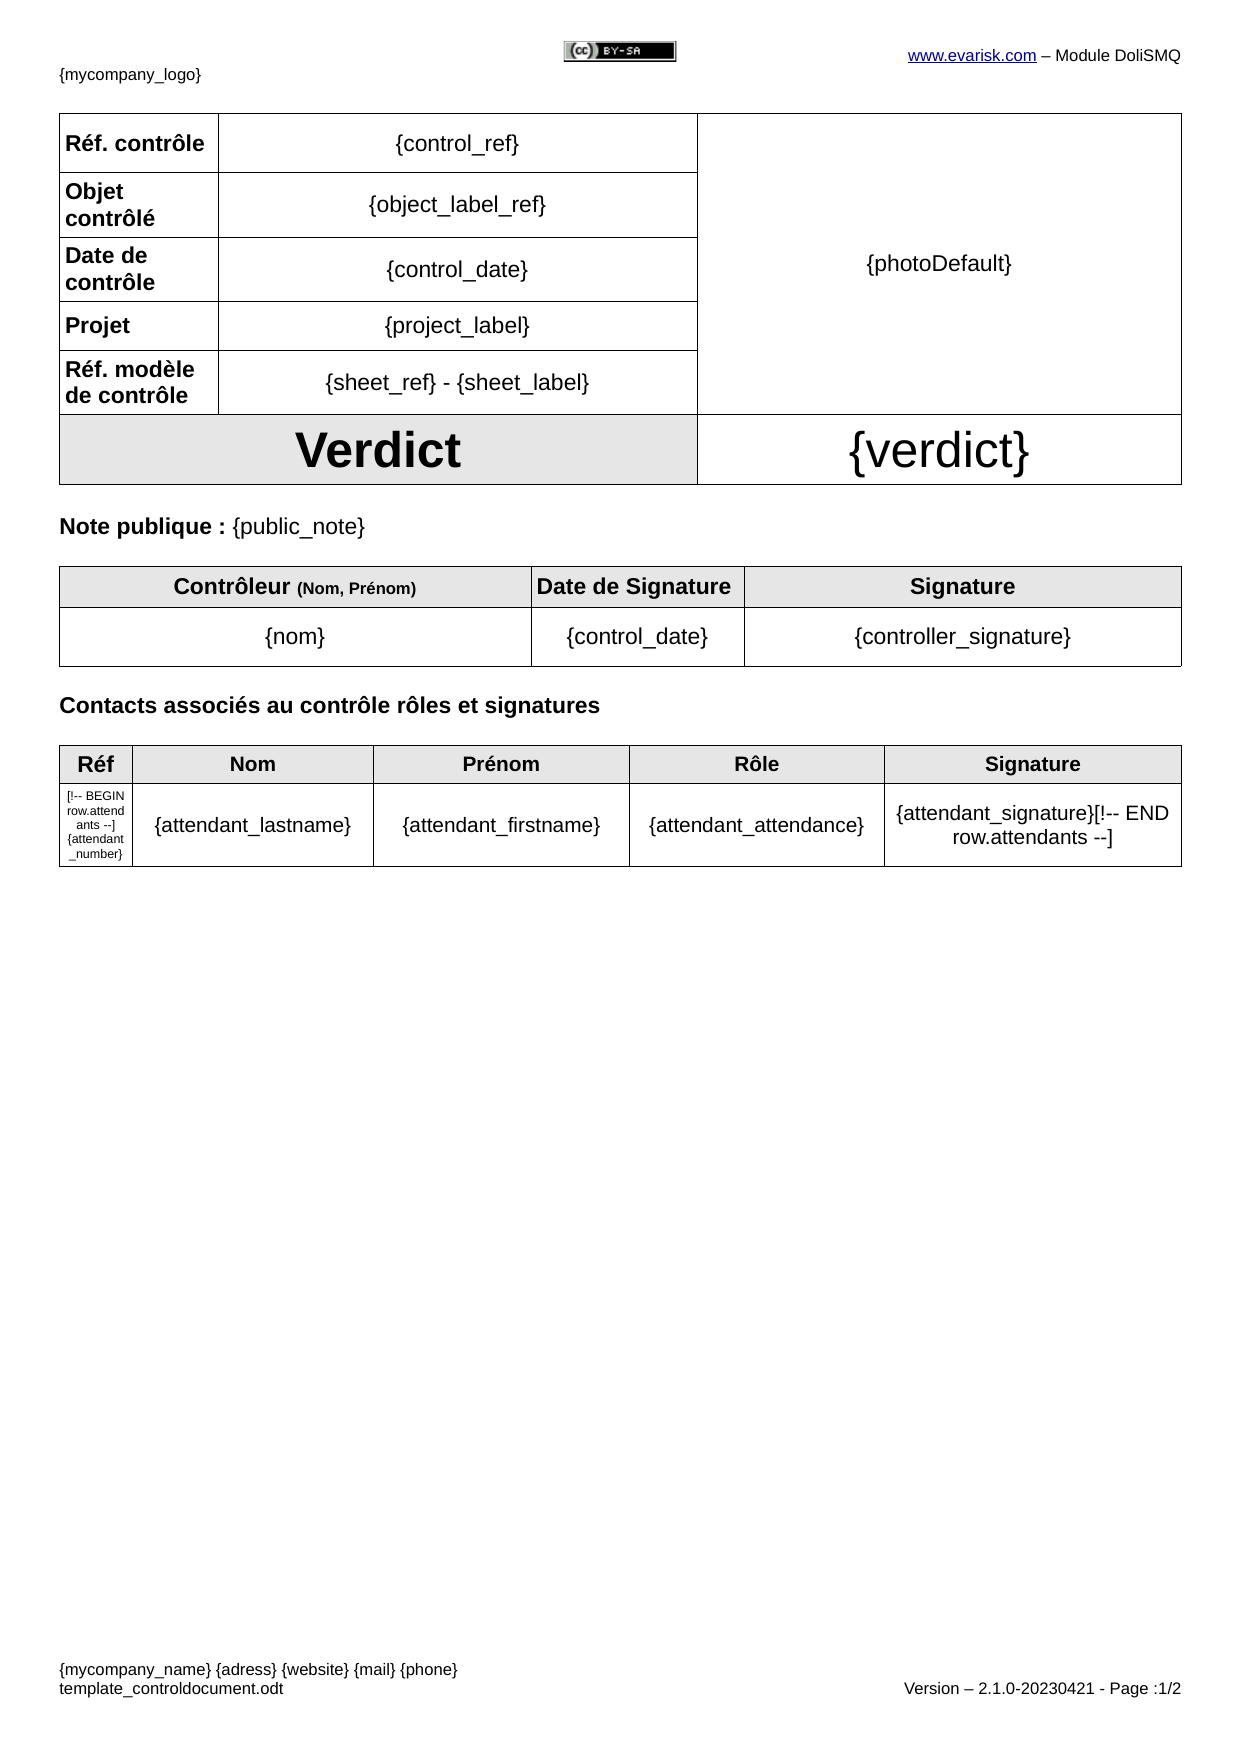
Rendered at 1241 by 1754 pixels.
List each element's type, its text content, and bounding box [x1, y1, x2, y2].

table_header {control_ref} [219, 114, 697, 172]
table_cell {attendant_signature}[!-- END row.attendants --] [885, 784, 1181, 866]
table_cell [!-- BEGIN row.attendants --]{attendant_number} [60, 784, 132, 866]
table_header Contrôleur (Nom, Prénom) [60, 567, 531, 607]
table_cell Projet [60, 302, 218, 350]
table_cell {object_label_ref} [219, 173, 697, 237]
table_header Prénom [374, 746, 629, 783]
text Note publique : {public_note} [59, 513, 1181, 539]
table_cell Verdict [60, 415, 697, 484]
table_cell {sheet_ref} - {sheet_label} [219, 351, 697, 414]
picture [563, 41, 677, 62]
table_header Signature [885, 746, 1181, 783]
table_cell {attendant_firstname} [374, 784, 629, 866]
table_cell {attendant_attendance} [630, 784, 884, 866]
table_cell {control_date} [532, 608, 744, 666]
table_header Rôle [630, 746, 884, 783]
table_cell Réf. modèle de contrôle [60, 351, 218, 414]
table_cell Date de contrôle [60, 238, 218, 301]
text Contacts associés au contrôle rôles et signatures [59, 692, 1181, 719]
table_cell {control_date} [219, 238, 697, 301]
table_cell {project_label} [219, 302, 697, 350]
table_cell {verdict} [698, 415, 1181, 484]
table_header Réf. contrôle [60, 114, 218, 172]
table_cell Objet contrôlé [60, 173, 218, 237]
table_header Date de Signature [532, 567, 744, 607]
table_header Réf [60, 746, 132, 783]
table_cell {attendant_lastname} [133, 784, 373, 866]
table_header Nom [133, 746, 373, 783]
table_cell {controller_signature} [745, 608, 1181, 666]
table_cell {nom} [60, 608, 531, 666]
table_header {photoDefault} [698, 114, 1181, 414]
table_header Signature [745, 567, 1181, 607]
